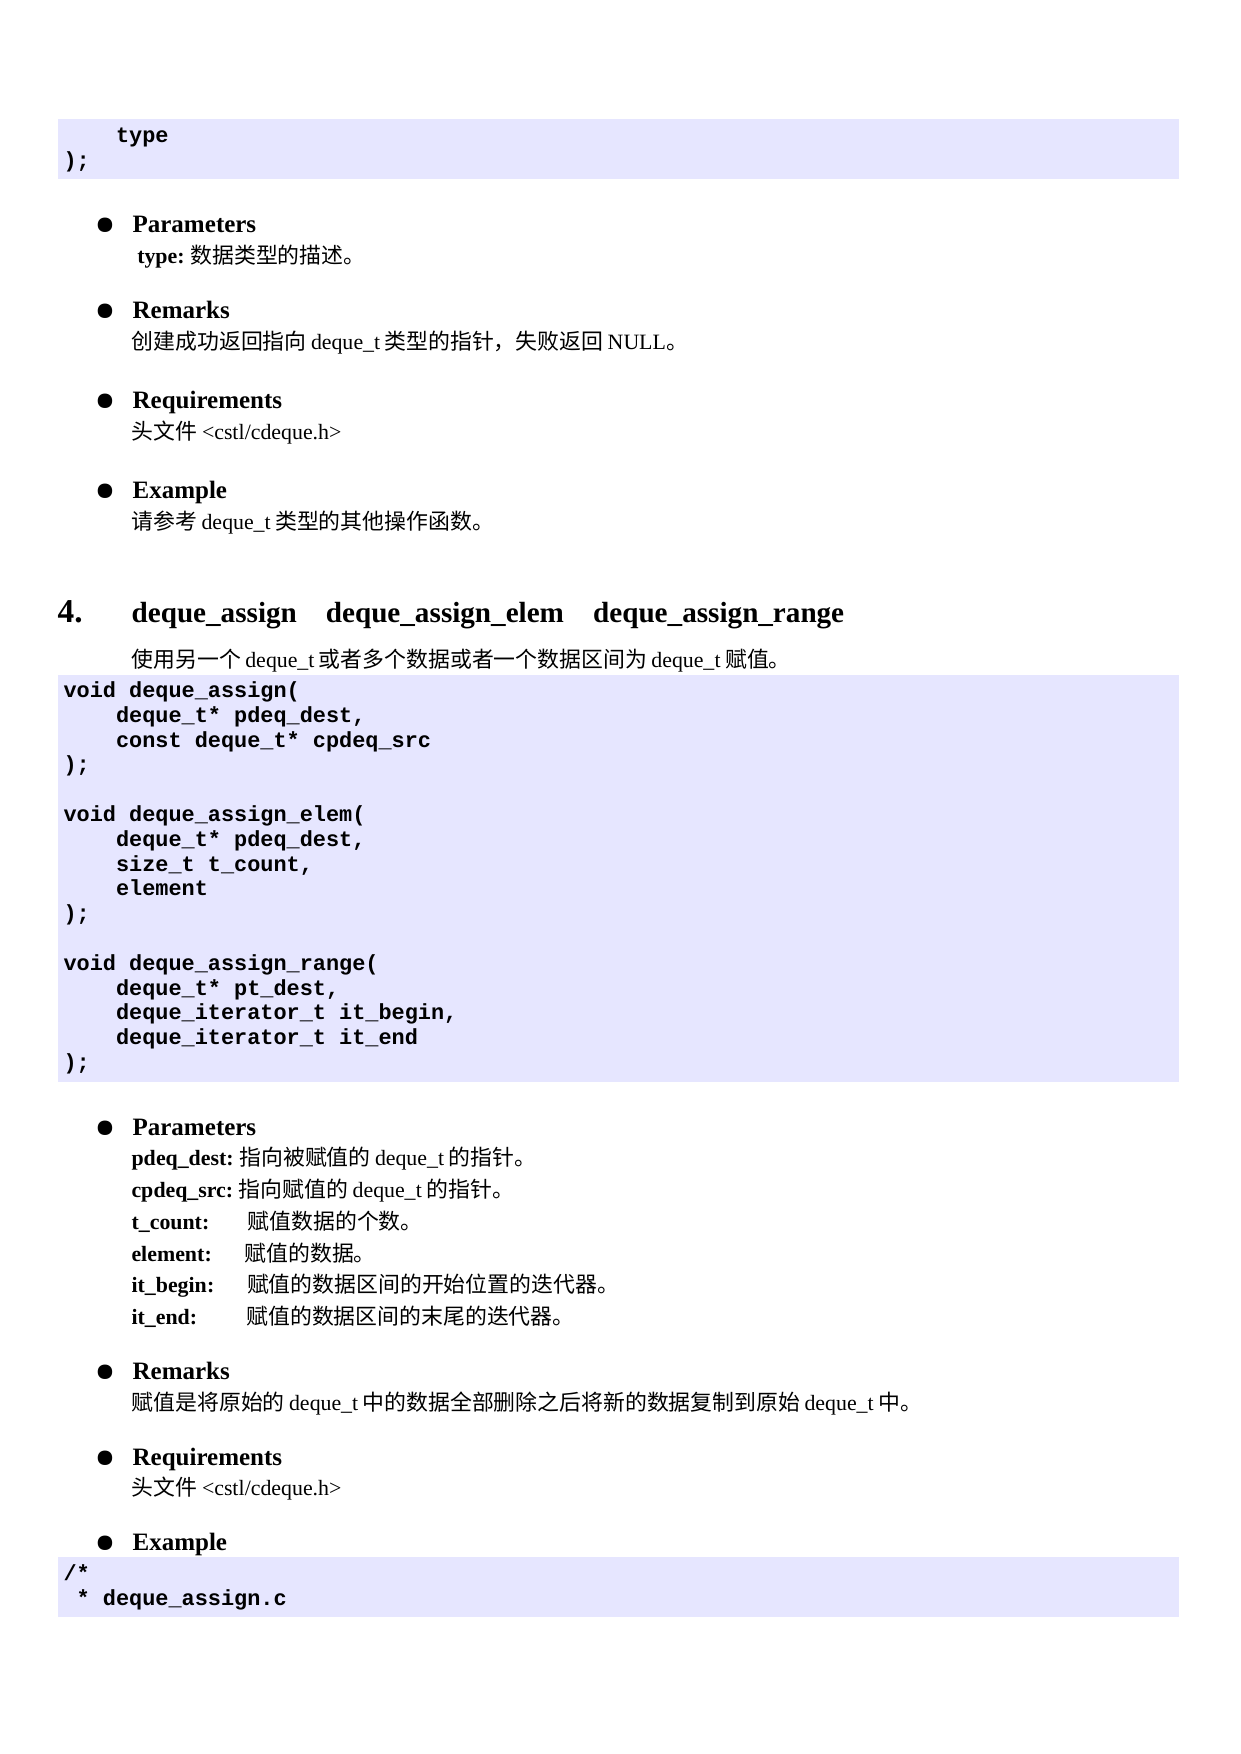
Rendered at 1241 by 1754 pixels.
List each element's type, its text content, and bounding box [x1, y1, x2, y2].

text 赋值是将原始的deque_t中的数据全部删除之后将新的数据复制到原始deque_t中。 [57, 1385, 1179, 1416]
text type: 数据类型的描述。 [57, 238, 1179, 270]
subtitle deque_assign deque_assign_elem deque_assign_range [57, 591, 1179, 629]
text 创建成功返回指向deque_t类型的指针，失败返回NULL。 [57, 324, 1179, 355]
text it_end: 赋值的数据区间的末尾的迭代器。 [57, 1299, 1179, 1331]
list Remarks [95, 295, 1179, 324]
list Requirements [95, 1442, 1179, 1470]
text t_count: 赋值数据的个数。 [57, 1204, 1179, 1236]
text 使用另一个deque_t或者多个数据或者一个数据区间为deque_t赋值。 [57, 642, 1179, 673]
list Example [95, 1527, 1179, 1556]
list Parameters [95, 209, 1179, 238]
list Example [95, 476, 1179, 504]
table_header type ); [58, 119, 1179, 179]
text element: 赋值的数据。 [57, 1236, 1179, 1267]
text 请参考deque_t类型的其他操作函数。 [57, 504, 1179, 536]
text it_begin: 赋值的数据区间的开始位置的迭代器。 [57, 1267, 1179, 1299]
text 头文件 <cstl/cdeque.h> [57, 414, 1179, 446]
list Parameters [95, 1112, 1179, 1140]
list Remarks [95, 1356, 1179, 1385]
text cpdeq_src: 指向赋值的deque_t的指针。 [57, 1172, 1179, 1204]
table_header void deque_assign( deque_t* pdeq_dest, const deque_t* cpdeq_src ); void deque_assign_elem( deque_t* pdeq_dest, size_t t_count, element ); void deque_assign_range( deque_t* pt_dest, deque_iterator_t it_begin, deque_iterator_t it_end ); [58, 675, 1179, 1082]
list Requirements [95, 385, 1179, 414]
table_header /* * deque_assign.c [58, 1557, 1179, 1617]
text pdeq_dest: 指向被赋值的deque_t的指针。 [57, 1140, 1179, 1172]
text 头文件 <cstl/cdeque.h> [57, 1470, 1179, 1502]
